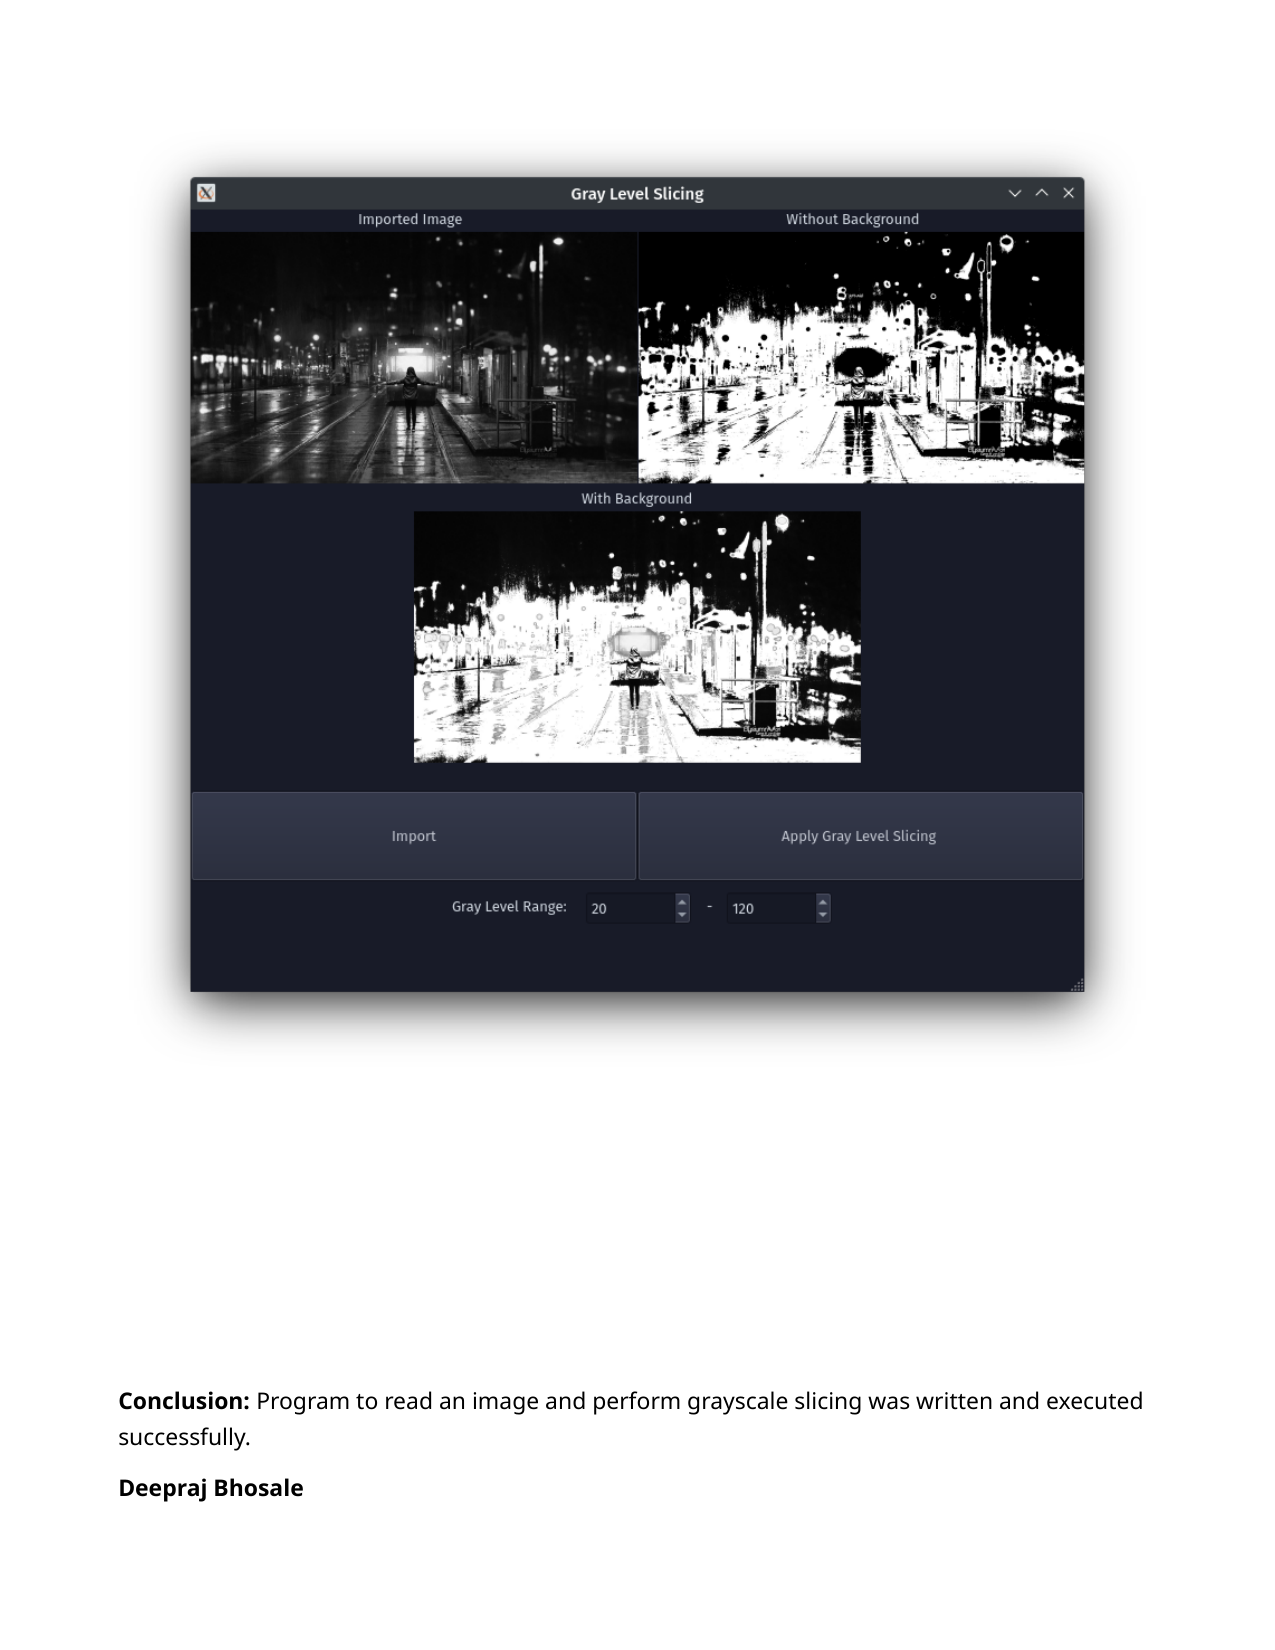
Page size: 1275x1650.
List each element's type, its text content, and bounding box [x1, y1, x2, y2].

text Deepraj Bhosale [118, 1472, 1157, 1503]
text Conclusion: Program to read an image and perform grayscale slicing was written and executed successfully. [118, 1385, 1157, 1452]
picture [118, 118, 1157, 1078]
